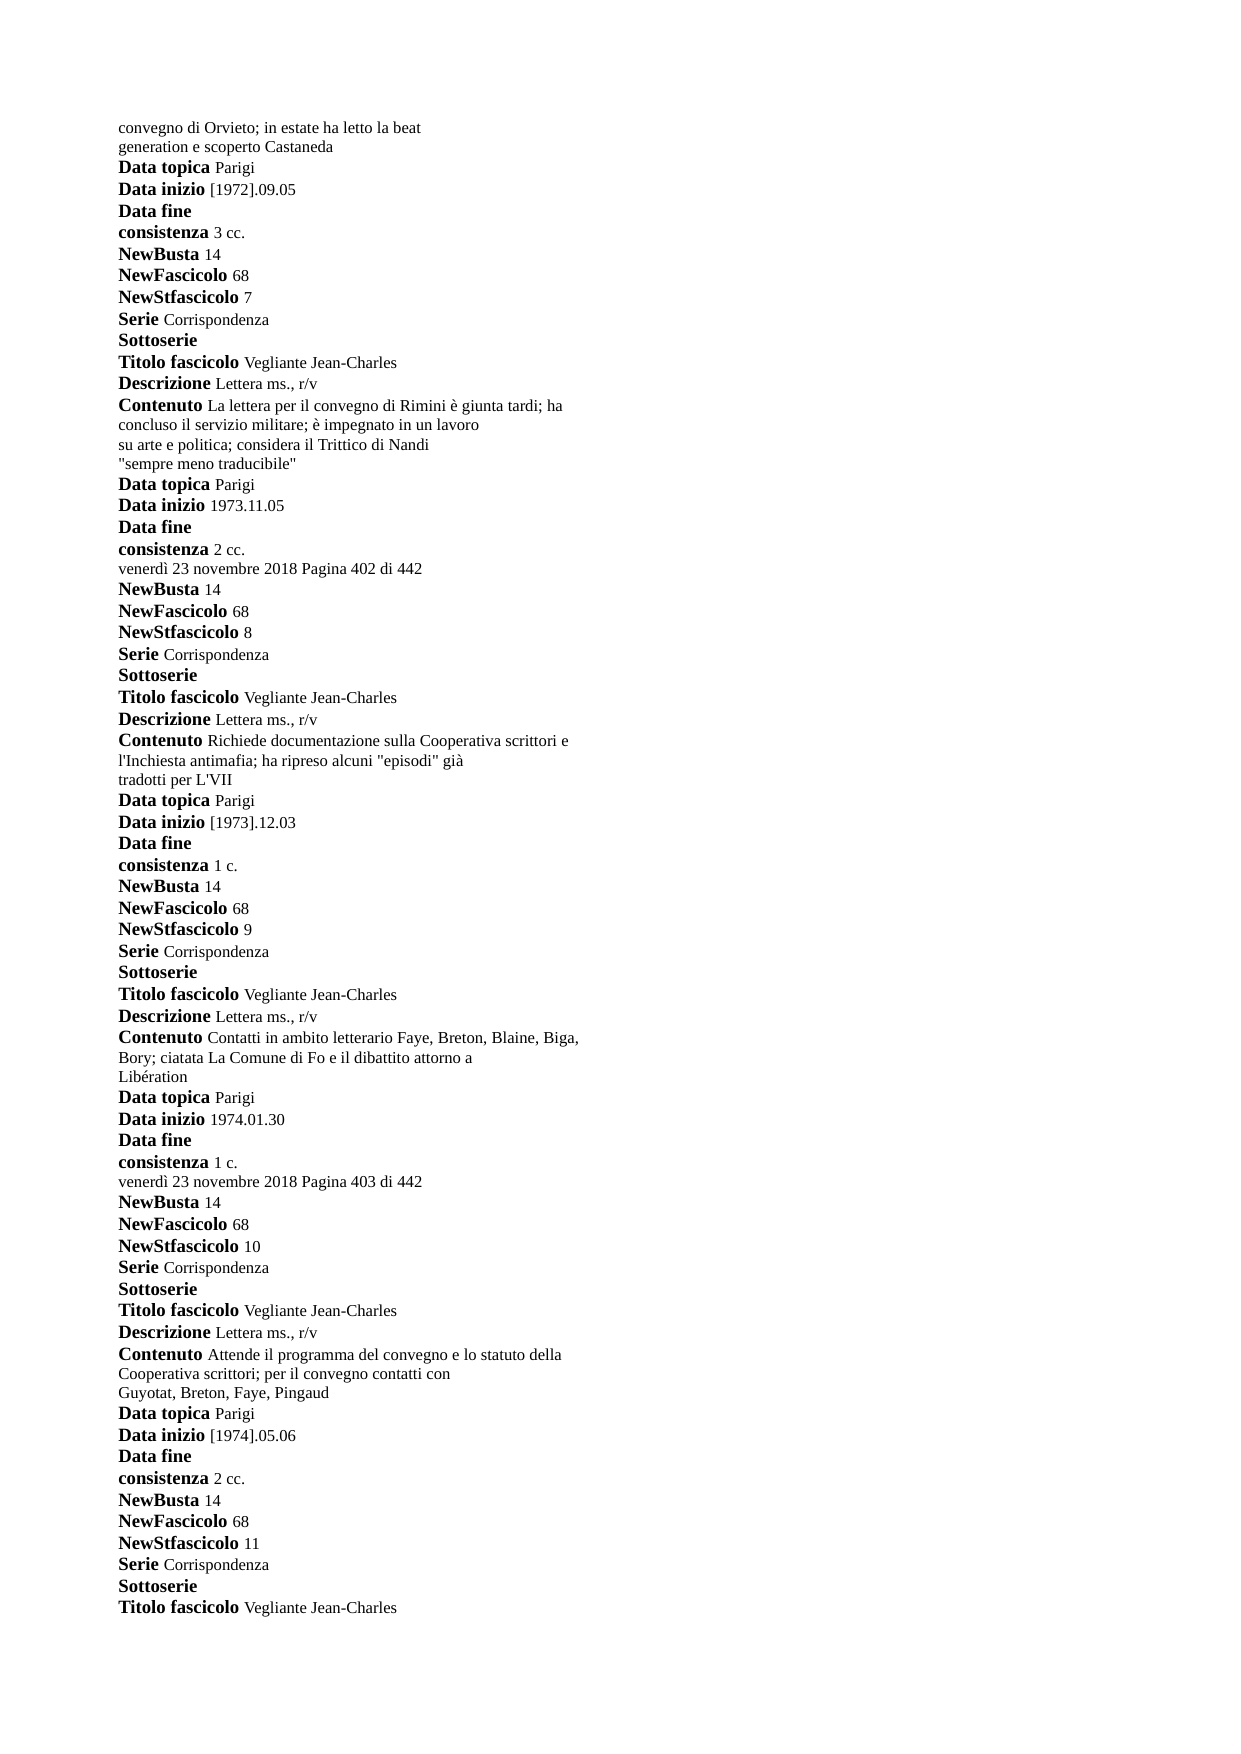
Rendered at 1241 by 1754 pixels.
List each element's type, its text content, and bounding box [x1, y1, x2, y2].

text Data topica Parigi [118, 789, 1122, 811]
text NewStfascicolo 7 [118, 286, 1122, 307]
text convegno di Orvieto; in estate ha letto la beat [118, 118, 1122, 137]
text Contenuto La lettera per il convegno di Rimini è giunta tardi; ha [118, 394, 1122, 415]
text l'Inchiesta antimafia; ha ripreso alcuni "episodi" già [118, 751, 1122, 770]
text Sottoserie [118, 329, 1122, 351]
text Descrizione Lettera ms., r/v [118, 1004, 1122, 1026]
text NewFascicolo 68 [118, 1213, 1122, 1234]
text Serie Corrispondenza [118, 643, 1122, 664]
text NewStfascicolo 8 [118, 621, 1122, 643]
text Serie Corrispondenza [118, 307, 1122, 329]
text NewBusta 14 [118, 243, 1122, 264]
text Sottoserie [118, 1278, 1122, 1299]
text NewStfascicolo 9 [118, 918, 1122, 940]
text NewStfascicolo 10 [118, 1234, 1122, 1256]
text consistenza 2 cc. [118, 537, 1122, 559]
text venerdì 23 novembre 2018 Pagina 403 di 442 [118, 1172, 1122, 1191]
text NewFascicolo 68 [118, 264, 1122, 286]
text Descrizione Lettera ms., r/v [118, 707, 1122, 729]
text Contenuto Richiede documentazione sulla Cooperativa scrittori e [118, 729, 1122, 751]
text "sempre meno traducibile" [118, 453, 1122, 473]
text Titolo fascicolo Vegliante Jean-Charles [118, 983, 1122, 1004]
text consistenza 1 c. [118, 854, 1122, 875]
text Data inizio 1973.11.05 [118, 494, 1122, 516]
text Contenuto Attende il programma del convegno e lo statuto della [118, 1342, 1122, 1364]
text concluso il servizio militare; è impegnato in un lavoro [118, 415, 1122, 434]
text NewFascicolo 68 [118, 897, 1122, 918]
text Data topica Parigi [118, 156, 1122, 178]
text Serie Corrispondenza [118, 940, 1122, 961]
text consistenza 1 c. [118, 1151, 1122, 1172]
text Contenuto Contatti in ambito letterario Faye, Breton, Blaine, Biga, [118, 1026, 1122, 1048]
text Cooperativa scrittori; per il convegno contatti con [118, 1364, 1122, 1383]
text NewStfascicolo 11 [118, 1532, 1122, 1553]
text Descrizione Lettera ms., r/v [118, 1321, 1122, 1342]
text Titolo fascicolo Vegliante Jean-Charles [118, 351, 1122, 372]
text Data topica Parigi [118, 473, 1122, 494]
text Data topica Parigi [118, 1402, 1122, 1424]
text Data fine [118, 516, 1122, 537]
text Data inizio [1974].05.06 [118, 1424, 1122, 1445]
text Titolo fascicolo Vegliante Jean-Charles [118, 686, 1122, 707]
text NewBusta 14 [118, 1191, 1122, 1213]
text NewBusta 14 [118, 1488, 1122, 1510]
text Data fine [118, 832, 1122, 854]
text consistenza 2 cc. [118, 1467, 1122, 1488]
text NewBusta 14 [118, 578, 1122, 600]
text Sottoserie [118, 664, 1122, 686]
text Data fine [118, 1129, 1122, 1151]
text NewFascicolo 68 [118, 1510, 1122, 1532]
text venerdì 23 novembre 2018 Pagina 402 di 442 [118, 559, 1122, 578]
text Descrizione Lettera ms., r/v [118, 372, 1122, 394]
text Data inizio 1974.01.30 [118, 1108, 1122, 1129]
text tradotti per L'VII [118, 770, 1122, 789]
text Data inizio [1973].12.03 [118, 811, 1122, 832]
text Titolo fascicolo Vegliante Jean-Charles [118, 1299, 1122, 1321]
text Bory; ciatata La Comune di Fo e il dibattito attorno a [118, 1048, 1122, 1067]
text Data fine [118, 199, 1122, 221]
text Data fine [118, 1445, 1122, 1467]
text consistenza 3 cc. [118, 221, 1122, 243]
text Libération [118, 1067, 1122, 1086]
text Guyotat, Breton, Faye, Pingaud [118, 1383, 1122, 1402]
text Sottoserie [118, 961, 1122, 983]
text NewFascicolo 68 [118, 600, 1122, 621]
text Titolo fascicolo Vegliante Jean-Charles [118, 1596, 1122, 1618]
text Serie Corrispondenza [118, 1553, 1122, 1575]
text NewBusta 14 [118, 875, 1122, 897]
text Sottoserie [118, 1575, 1122, 1596]
text su arte e politica; considera il Trittico di Nandi [118, 434, 1122, 453]
text Data inizio [1972].09.05 [118, 178, 1122, 199]
text generation e scoperto Castaneda [118, 137, 1122, 156]
text Data topica Parigi [118, 1086, 1122, 1108]
text Serie Corrispondenza [118, 1256, 1122, 1278]
